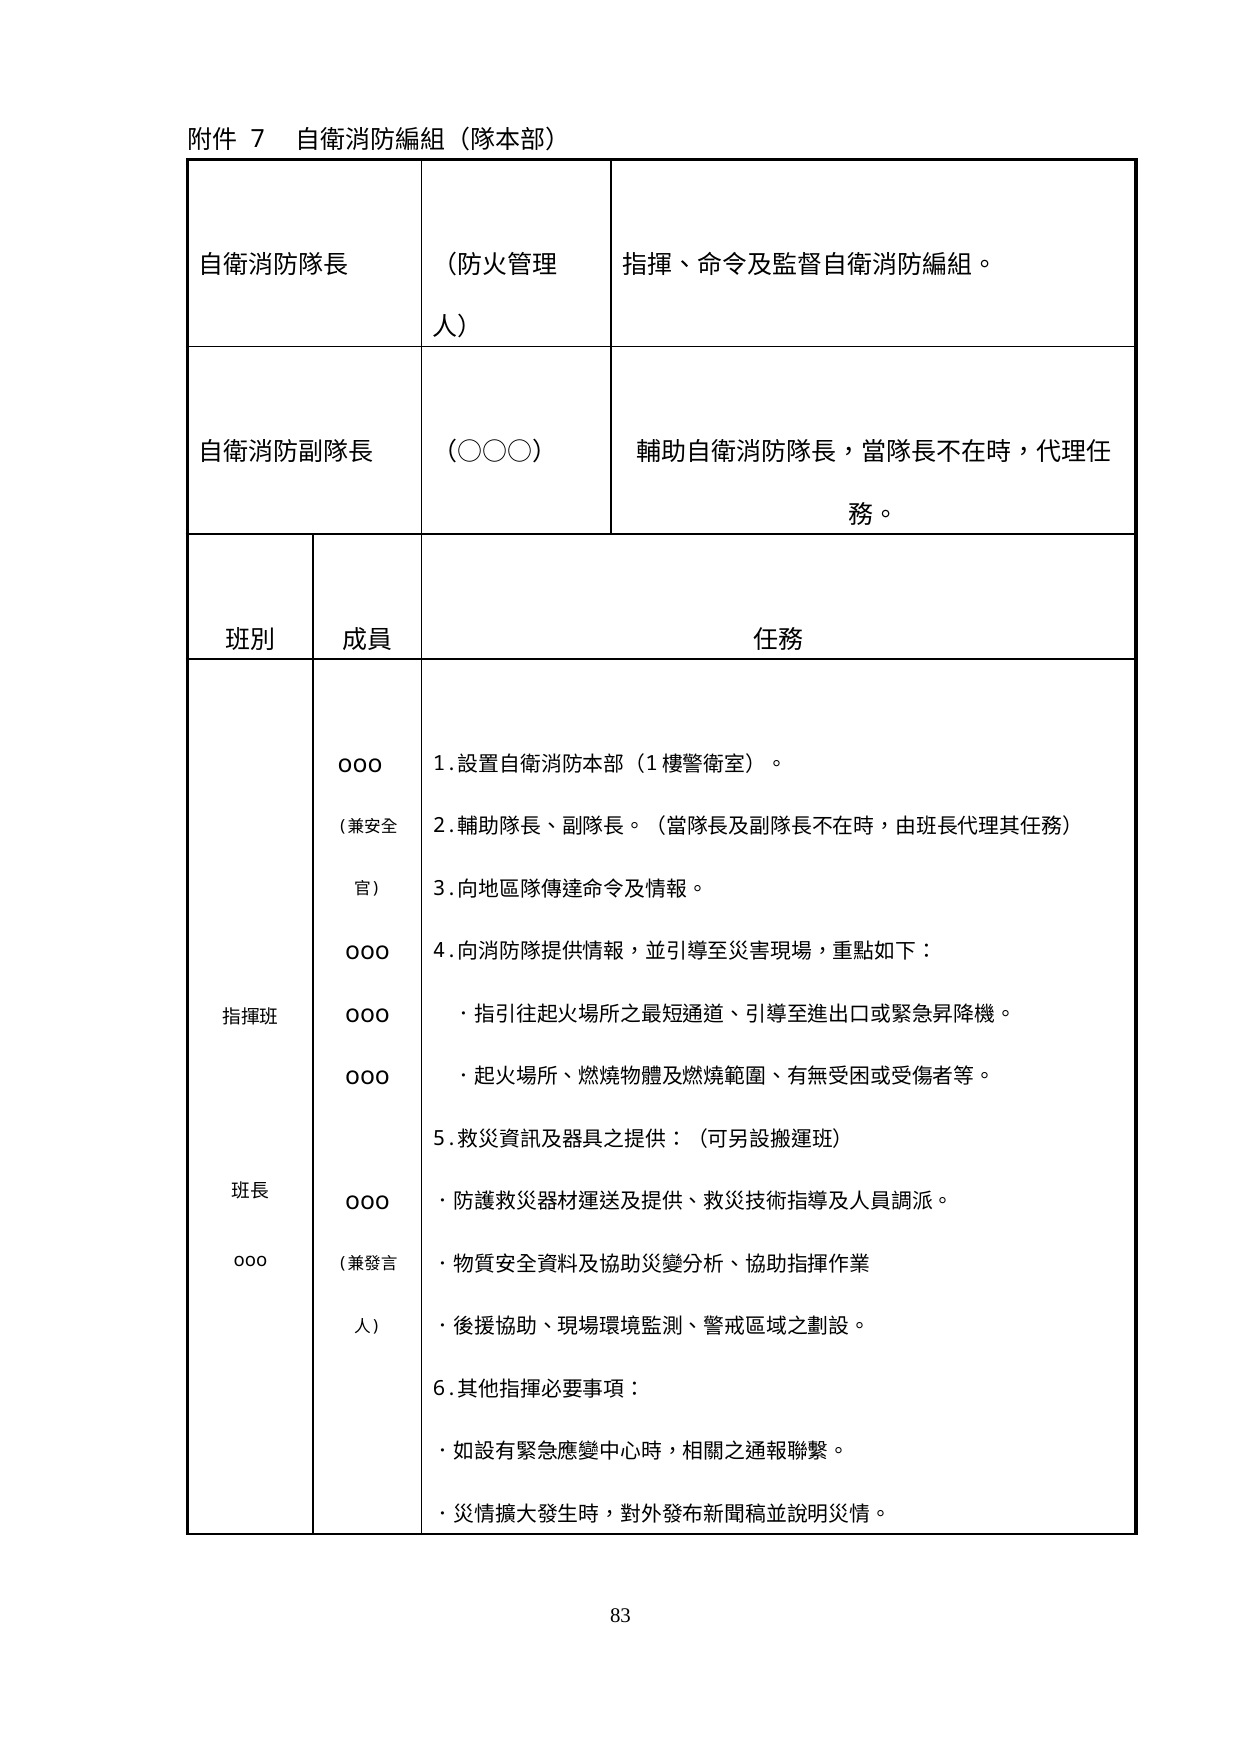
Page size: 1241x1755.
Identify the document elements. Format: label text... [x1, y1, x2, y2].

text 附件 7 自衛消防編組（隊本部） [187, 96, 1053, 158]
table_cell 班別 [189, 535, 312, 658]
table_cell ooo (兼安全官) ooo ooo ooo ooo (兼發言人) [314, 660, 421, 1533]
table_header （防火管理人） [422, 161, 610, 346]
table_cell 任務 [422, 535, 1134, 658]
table_header 自衛消防隊長 [189, 161, 421, 346]
table_cell 自衛消防副隊長 [189, 347, 421, 533]
table_header 指揮、命令及監督自衛消防編組。 [612, 161, 1134, 346]
table_cell 輔助自衛消防隊長，當隊長不在時，代理任務。 [612, 347, 1134, 533]
table_cell （○○○） [422, 347, 610, 533]
table_cell 成員 [314, 535, 421, 658]
table_cell 指揮班 班長 ooo [189, 660, 312, 1533]
table_cell 1.設置自衛消防本部（1樓警衛室）。 2.輔助隊長、副隊長。（當隊長及副隊長不在時，由班長代理其任務） 3.向地區隊傳達命令及情報。 4.向消防隊提供情報，並引導至災害現場，重點如下： ．指引往起火場所之最短通道、引導至進出口或緊急昇降機。 ．起火場所、燃燒物體及燃燒範圍、有無受困或受傷者等。 5.救災資訊及器具之提供：（可另設搬運班） ．防護救災器材運送及提供、救災技術指導及人員調派。 ．物質安全資料及協助災變分析、協助指揮作業 ．後援協助、現場環境監測、警戒區域之劃設。 6.其他指揮必要事項： ．如設有緊急應變中心時，相關之通報聯繫。 ．災情擴大發生時，對外發布新聞稿並說明災情。 [422, 660, 1134, 1533]
